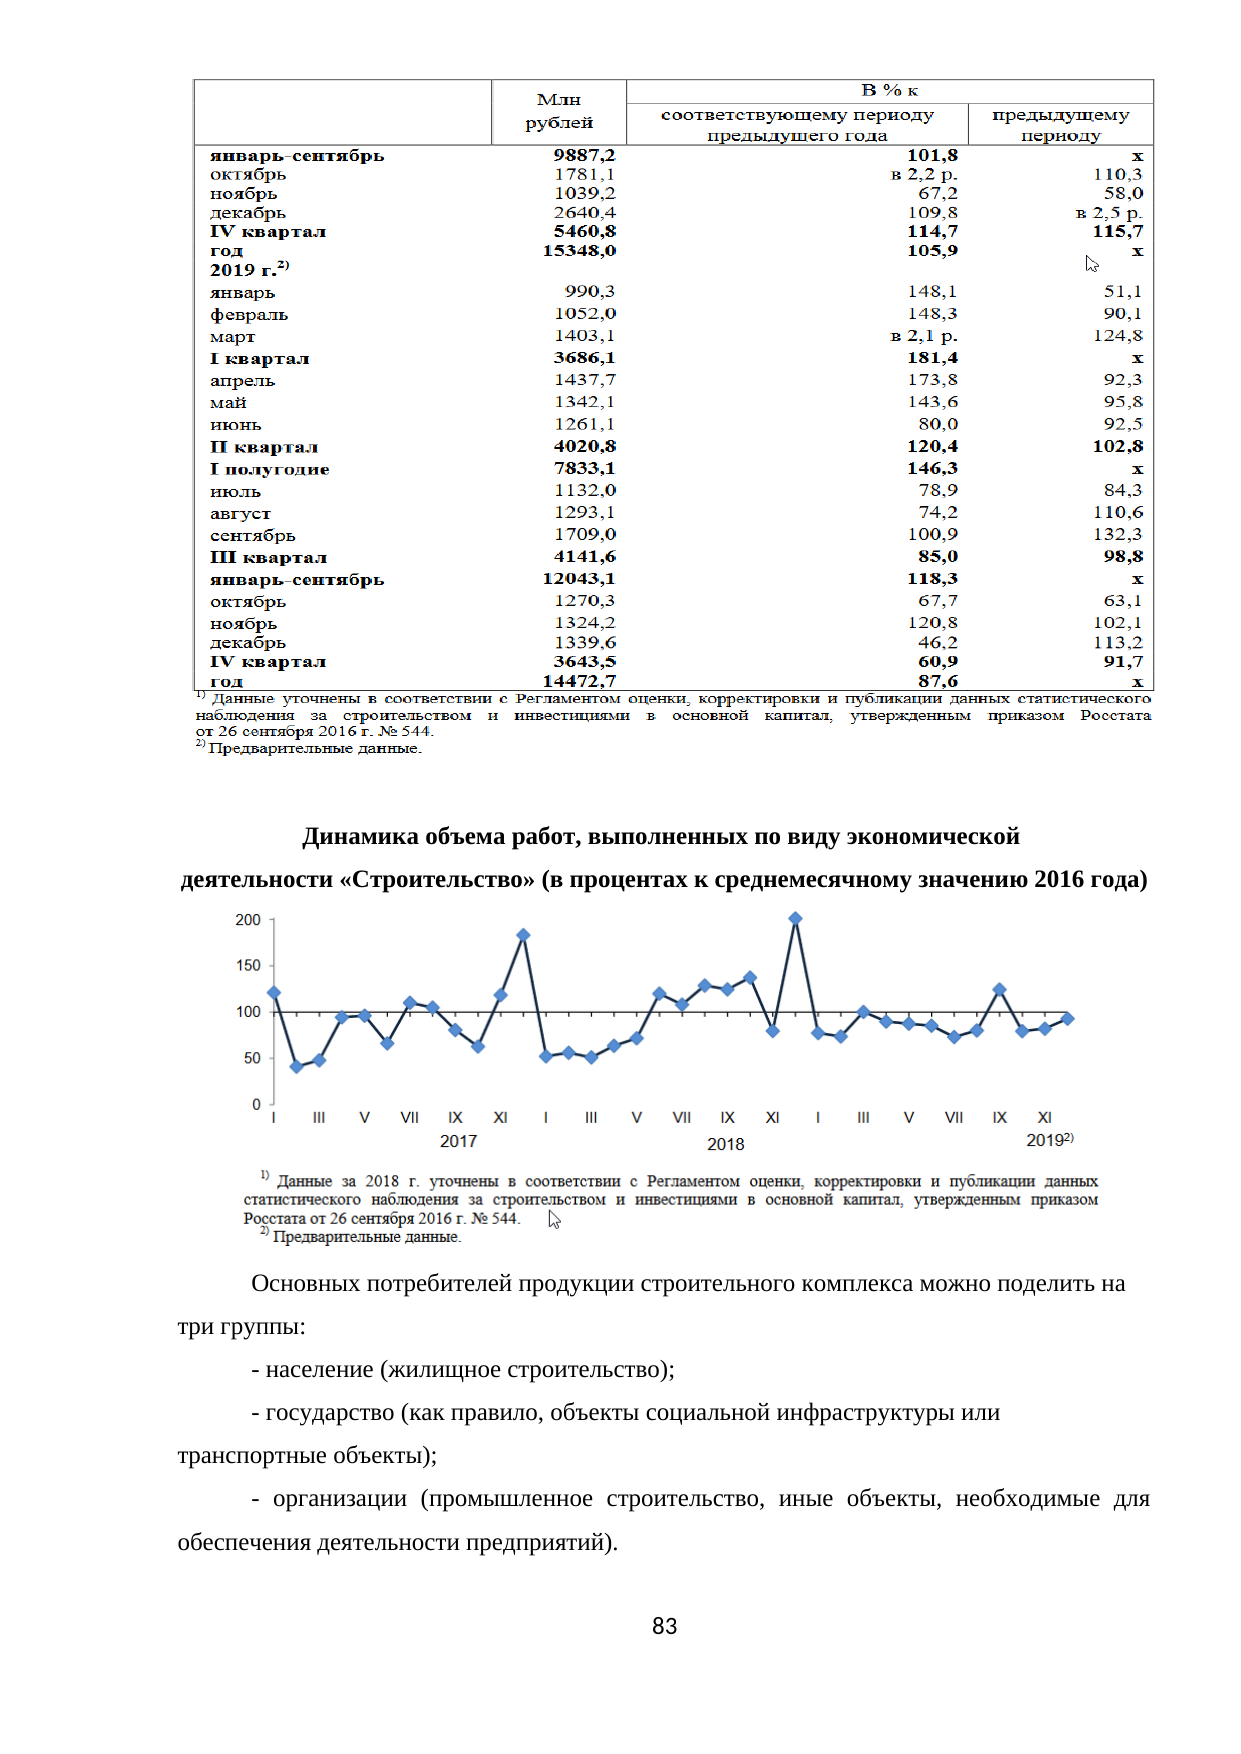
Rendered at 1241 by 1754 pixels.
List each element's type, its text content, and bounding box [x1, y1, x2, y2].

text - организации (промышленное строительство, иные объекты, необходимые для обеспечения деятельности предприятий). [177, 1483, 1152, 1555]
text деятельности «Строительство» (в процентах к среднемесячному значению 2016 года) [177, 864, 1152, 893]
text - государство (как правило, объекты социальной инфраструктуры или транспортные объекты); [177, 1397, 1152, 1469]
text Динамика объема работ, выполненных по виду экономической [177, 821, 1152, 850]
text Основных потребителей продукции строительного комплекса можно поделить на три группы: [177, 1268, 1152, 1340]
text - население (жилищное строительство); [177, 1354, 1152, 1383]
